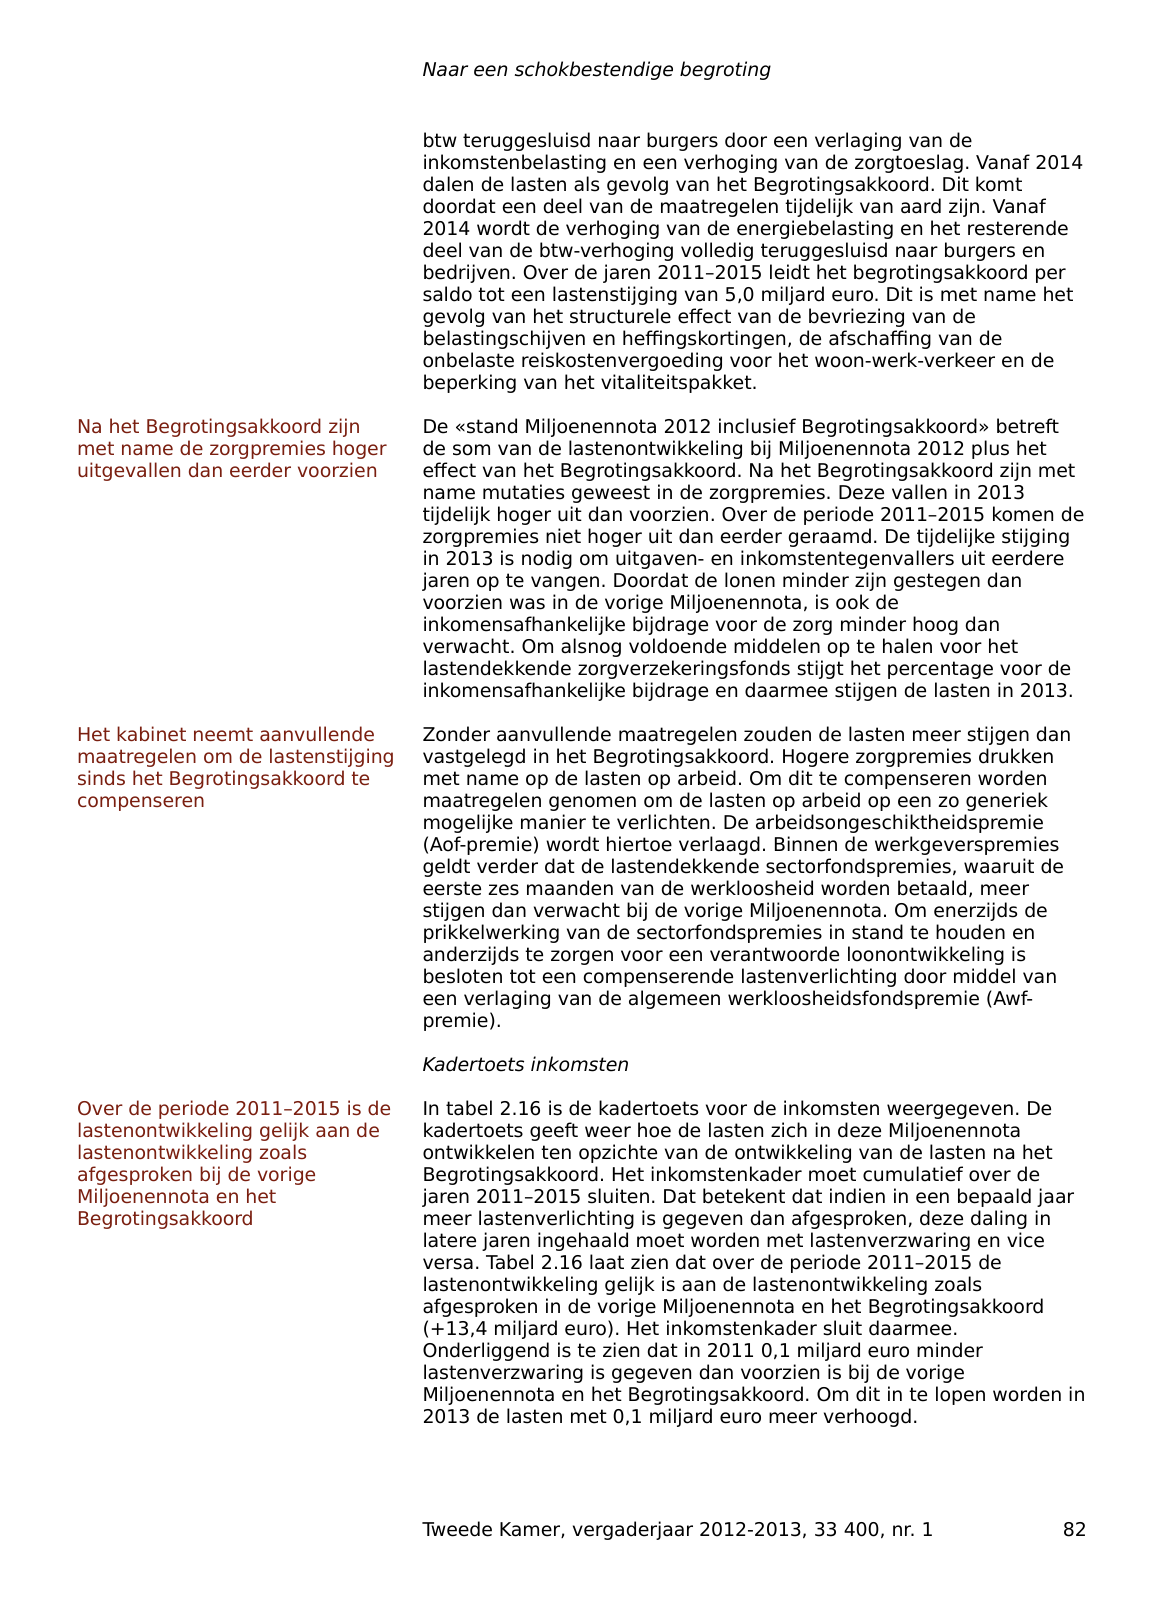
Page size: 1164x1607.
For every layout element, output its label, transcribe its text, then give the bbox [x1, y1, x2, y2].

subtitle Kadertoets inkomsten [422, 1054, 1087, 1076]
text Het kabinet neemt aanvullende maatregelen om de lastenstijging sinds het Begrotingsakkoord te compenseren [77, 724, 399, 812]
text De «stand Miljoenennota 2012 inclusief Begrotingsakkoord» betreft de som van de lastenontwikkeling bij Miljoenennota 2012 plus het effect van het Begrotingsakkoord. Na het Begrotingsakkoord zijn met name mutaties geweest in de zorgpremies. Deze vallen in 2013 tijdelijk hoger uit dan voorzien. Over de periode 2011–2015 komen de zorgpremies niet hoger uit dan eerder geraamd. De tijdelijke stijging in 2013 is nodig om uitgaven- en inkomstentegenvallers uit eerdere jaren op te vangen. Doordat de lonen minder zijn gestegen dan voorzien was in de vorige Miljoenennota, is ook de inkomensafhankelijke bijdrage voor de zorg minder hoog dan verwacht. Om alsnog voldoende middelen op te halen voor het lastendekkende zorgverzekeringsfonds stijgt het percentage voor de inkomensafhankelijke bijdrage en daarmee stijgen de lasten in 2013. [422, 416, 1087, 702]
text In tabel 2.16 is de kadertoets voor de inkomsten weergegeven. De kadertoets geeft weer hoe de lasten zich in deze Miljoenennota ontwikkelen ten opzichte van de ontwikkeling van de lasten na het Begrotingsakkoord. Het inkomstenkader moet cumulatief over de jaren 2011–2015 sluiten. Dat betekent dat indien in een bepaald jaar meer lastenverlichting is gegeven dan afgesproken, deze daling in latere jaren ingehaald moet worden met lastenverzwaring en vice versa. Tabel 2.16 laat zien dat over de periode 2011–2015 de lastenontwikkeling gelijk is aan de lastenontwikkeling zoals afgesproken in de vorige Miljoenennota en het Begrotingsakkoord (+13,4 miljard euro). Het inkomstenkader sluit daarmee. Onderliggend is te zien dat in 2011 0,1 miljard euro minder lastenverzwaring is gegeven dan voorzien is bij de vorige Miljoenennota en het Begrotingsakkoord. Om dit in te lopen worden in 2013 de lasten met 0,1 miljard euro meer verhoogd. [422, 1098, 1087, 1427]
text Na het Begrotingsakkoord zijn met name de zorgpremies hoger uitgevallen dan eerder voorzien [77, 416, 399, 482]
text Over de periode 2011–2015 is de lastenontwikkeling gelijk aan de lastenontwikkeling zoals afgesproken bij de vorige Miljoenennota en het Begrotingsakkoord [77, 1098, 399, 1230]
text btw teruggesluisd naar burgers door een verlaging van de inkomstenbelasting en een verhoging van de zorgtoeslag. Vanaf 2014 dalen de lasten als gevolg van het Begrotingsakkoord. Dit komt doordat een deel van de maatregelen tijdelijk van aard zijn. Vanaf 2014 wordt de verhoging van de energiebelasting en het resterende deel van de btw-verhoging volledig teruggesluisd naar burgers en bedrijven. Over de jaren 2011–2015 leidt het begrotingsakkoord per saldo tot een lastenstijging van 5,0 miljard euro. Dit is met name het gevolg van het structurele effect van de bevriezing van de belastingschijven en heffingskortingen, de afschaffing van de onbelaste reiskostenvergoeding voor het woon-werk-verkeer en de beperking van het vitaliteitspakket. [422, 130, 1087, 394]
text Zonder aanvullende maatregelen zouden de lasten meer stijgen dan vastgelegd in het Begrotingsakkoord. Hogere zorgpremies drukken met name op de lasten op arbeid. Om dit te compenseren worden maatregelen genomen om de lasten op arbeid op een zo generiek mogelijke manier te verlichten. De arbeidsongeschiktheidspremie (Aof-premie) wordt hiertoe verlaagd. Binnen de werkgeverspremies geldt verder dat de lastendekkende sectorfondspremies, waaruit de eerste zes maanden van de werkloosheid worden betaald, meer stijgen dan verwacht bij de vorige Miljoenennota. Om enerzijds de prikkelwerking van de sectorfondspremies in stand te houden en anderzijds te zorgen voor een verantwoorde loonontwikkeling is besloten tot een compenserende lastenverlichting door middel van een verlaging van de algemeen werkloosheidsfondspremie (Awf-premie). [422, 724, 1087, 1031]
